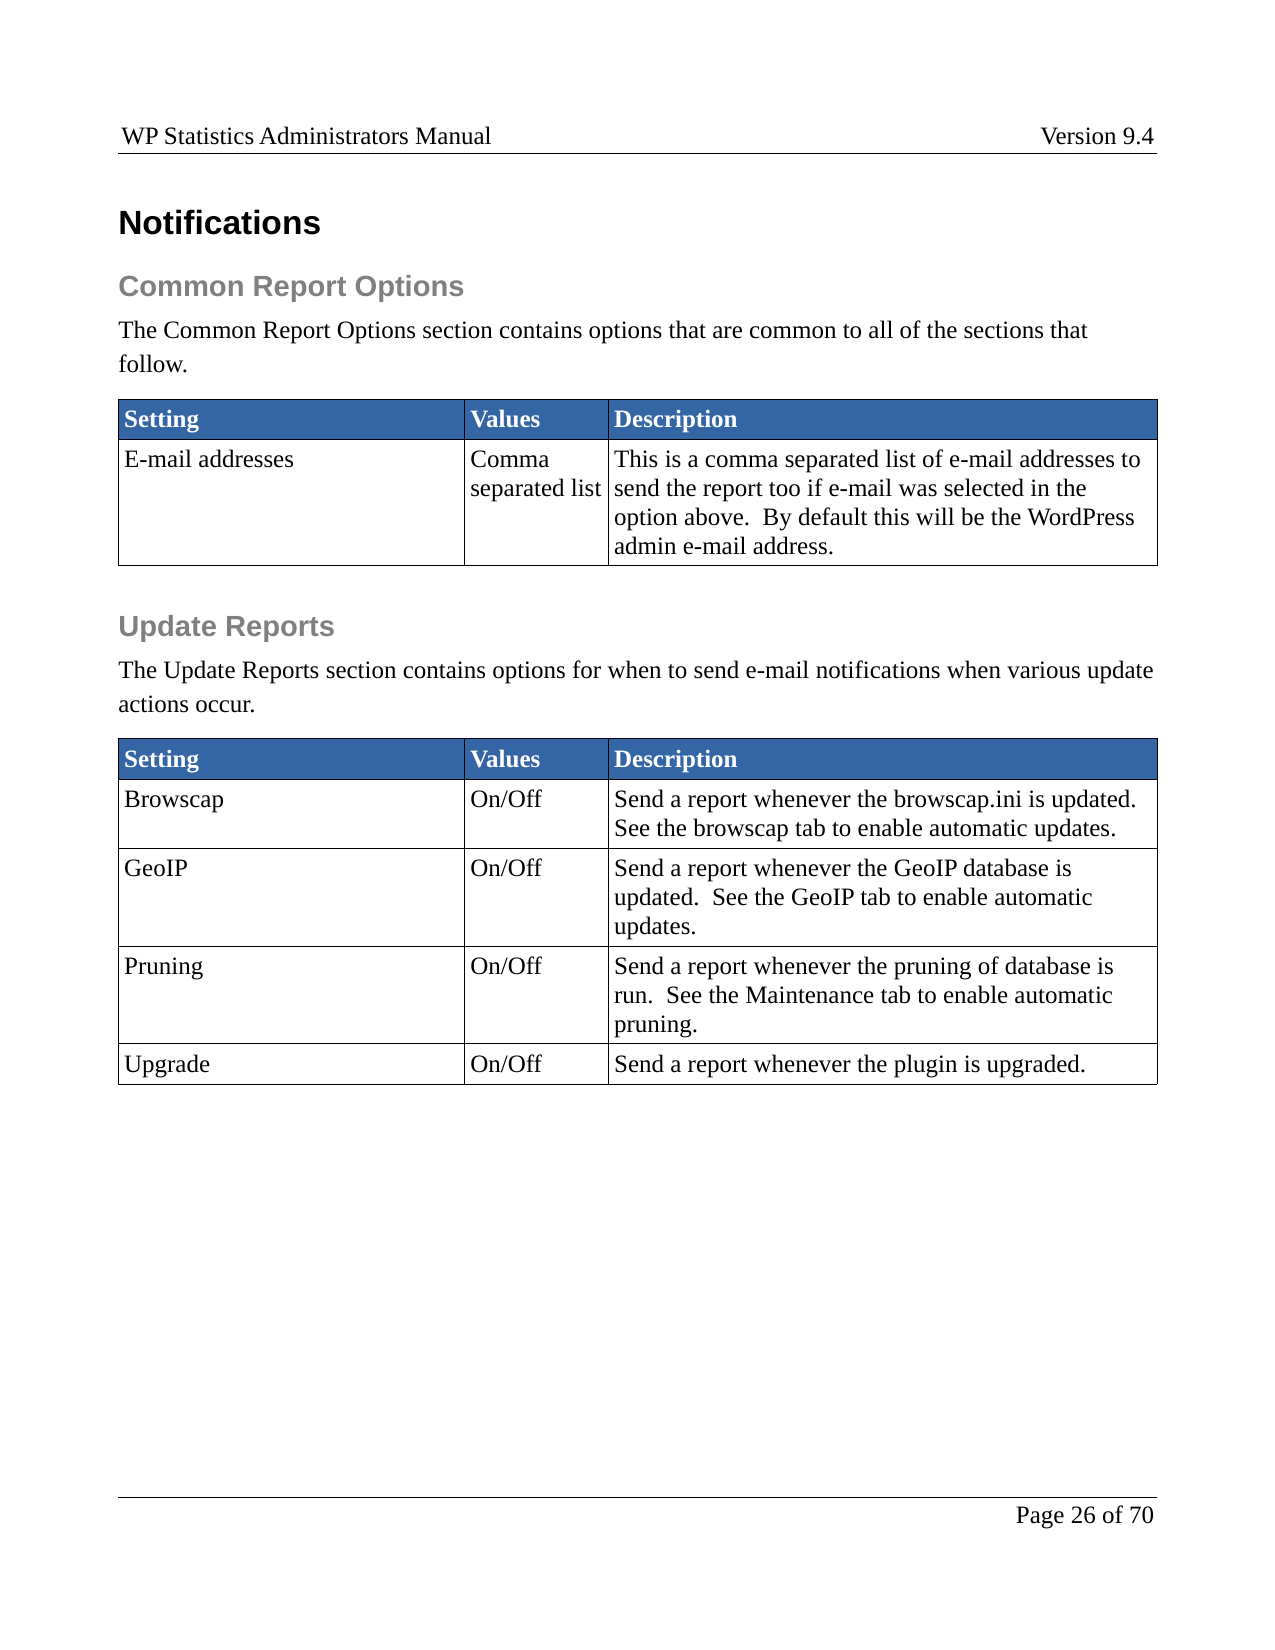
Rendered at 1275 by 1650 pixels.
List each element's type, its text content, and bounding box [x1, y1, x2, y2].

table_cell Pruning [119, 947, 464, 1043]
text The Update Reports section contains options for when to send e-mail notifications when various update actions occur. [118, 655, 1157, 718]
table_header Description [609, 739, 1157, 779]
table_header Setting [119, 739, 464, 779]
table_cell Send a report whenever the GeoIP database is updated. See the GeoIP tab to enable automatic updates. [609, 849, 1157, 946]
subtitle Update Reports [118, 609, 1157, 642]
table_cell On/Off [465, 780, 608, 848]
text The Common Report Options section contains options that are common to all of the sections that follow. [118, 315, 1157, 378]
table_cell This is a comma separated list of e-mail addresses to send the report too if e-mail was selected in the option above. By default this will be the WordPress admin e-mail address. [609, 440, 1157, 565]
table_cell On/Off [465, 849, 608, 946]
table_cell Send a report whenever the browscap.ini is updated. See the browscap tab to enable automatic updates. [609, 780, 1157, 848]
subtitle Notifications [118, 203, 1157, 242]
table_cell Browscap [119, 780, 464, 848]
subtitle Common Report Options [118, 269, 1157, 302]
table_cell E-mail addresses [119, 440, 464, 565]
table_cell Upgrade [119, 1044, 464, 1084]
table_header Values [465, 400, 608, 439]
table_header Description [609, 400, 1157, 439]
table_cell Send a report whenever the pruning of database is run. See the Maintenance tab to enable automatic pruning. [609, 947, 1157, 1043]
table_cell Comma separated list [465, 440, 608, 565]
table_cell On/Off [465, 1044, 608, 1084]
table_cell Send a report whenever the plugin is upgraded. [609, 1044, 1157, 1084]
table_cell GeoIP [119, 849, 464, 946]
table_header Setting [119, 400, 464, 439]
table_cell On/Off [465, 947, 608, 1043]
table_header Values [465, 739, 608, 779]
